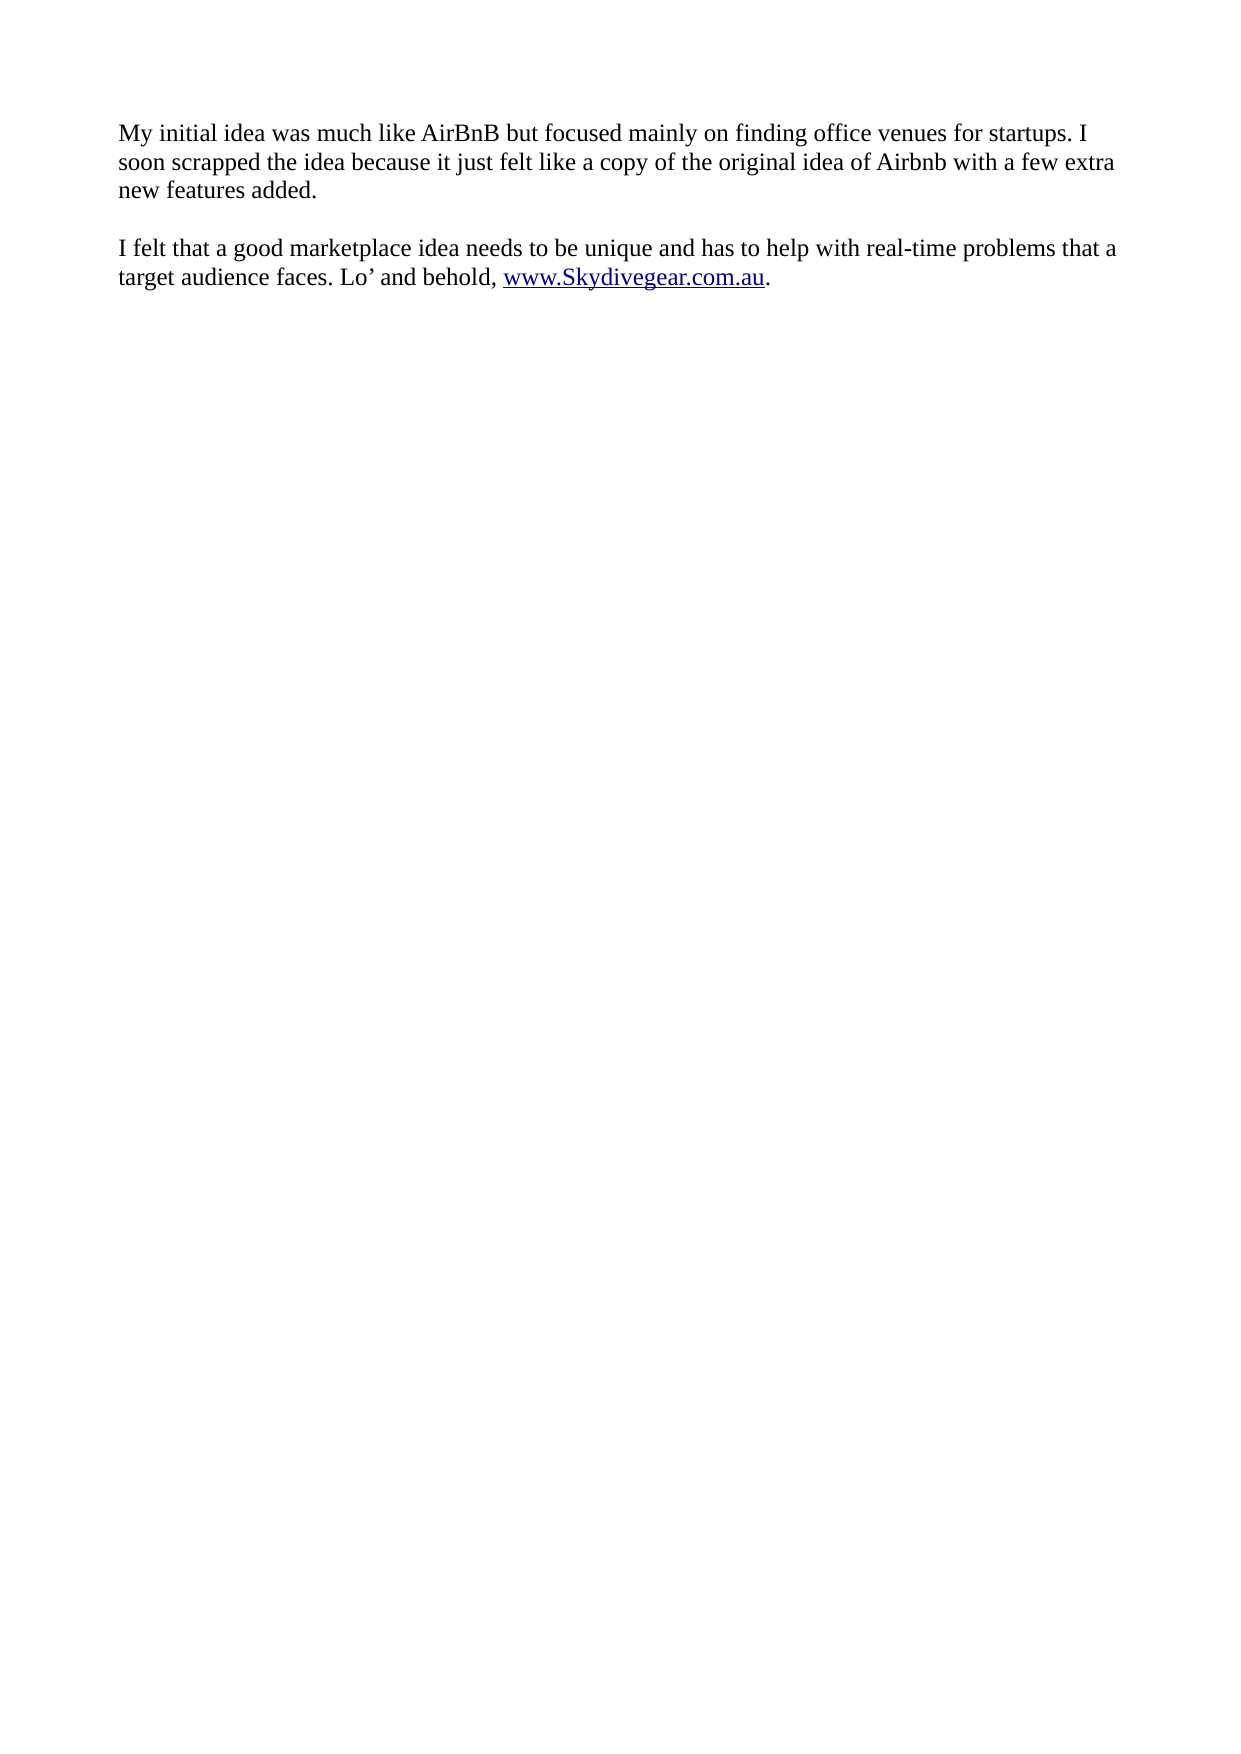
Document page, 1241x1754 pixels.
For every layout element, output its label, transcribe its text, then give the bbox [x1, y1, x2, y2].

text My initial idea was much like AirBnB but focused mainly on finding office venues for startups. I soon scrapped the idea because it just felt like a copy of the original idea of Airbnb with a few extra new features added. [118, 118, 1122, 204]
text I felt that a good marketplace idea needs to be unique and has to help with real-time problems that a target audience faces. Lo’ and behold, www.Skydivegear.com.au. [118, 233, 1122, 291]
